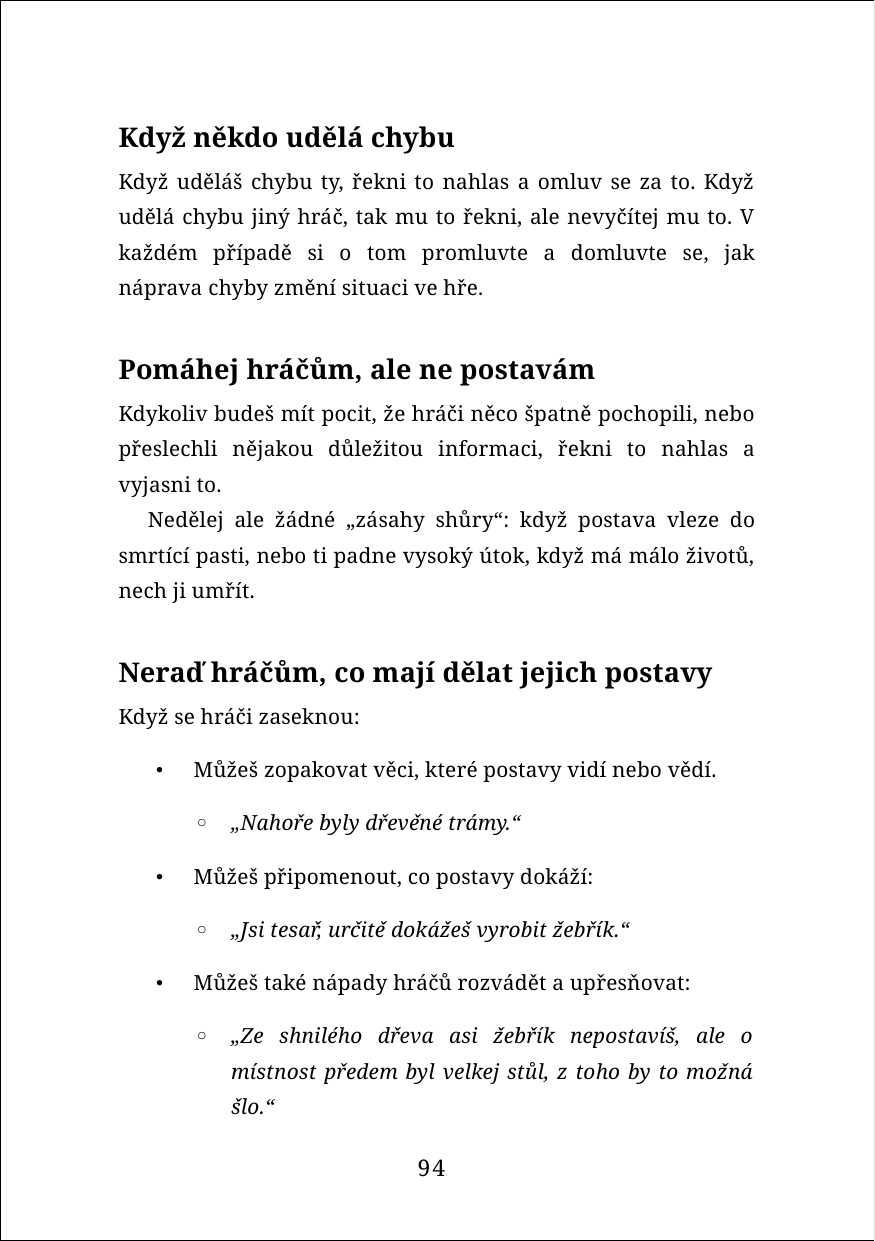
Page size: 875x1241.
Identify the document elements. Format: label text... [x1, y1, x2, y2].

subtitle Když někdo udělá chybu [118, 118, 756, 155]
list Můžeš připomenout, co postavy dokáží: [156, 862, 756, 890]
list „Ze shnilého dřeva asi žebřík nepostavíš, ale o místnost předem byl velkej stůl, z toho by to možná šlo.“ [193, 1021, 756, 1121]
text Když se hráči zaseknou: [118, 702, 756, 731]
subtitle Neraď hráčům, co mají dělat jejich postavy [118, 653, 756, 690]
subtitle Pomáhej hráčům, ale ne postavám [118, 350, 756, 387]
list „Jsi tesař, určitě dokážeš vyrobit žebřík.“ [193, 915, 756, 943]
list „Nahoře byly dřevěné trámy.“ [193, 808, 756, 837]
text Když uděláš chybu ty, řekni to nahlas a omluv se za to. Když udělá chybu jiný hráč, tak mu to řekni, ale nevyčítej mu to. V každém případě si o tom promluvte a domluvte se, jak náprava chyby změní situaci ve hře. [118, 167, 756, 302]
list Můžeš také nápady hráčů rozvádět a upřesňovat: [156, 968, 756, 997]
list Můžeš zopakovat věci, které postavy vidí nebo vědí. [156, 755, 756, 784]
text Kdykoliv budeš mít pocit, že hráči něco špatně pochopili, nebo přeslechli nějakou důležitou informaci, řekni to nahlas a vyjasni to. Nedělej ale žádné „zásahy shůry“: když postava vleze do smrtící pasti, nebo ti padne vysoký útok, když má málo životů, nech ji umřít. [118, 399, 756, 605]
